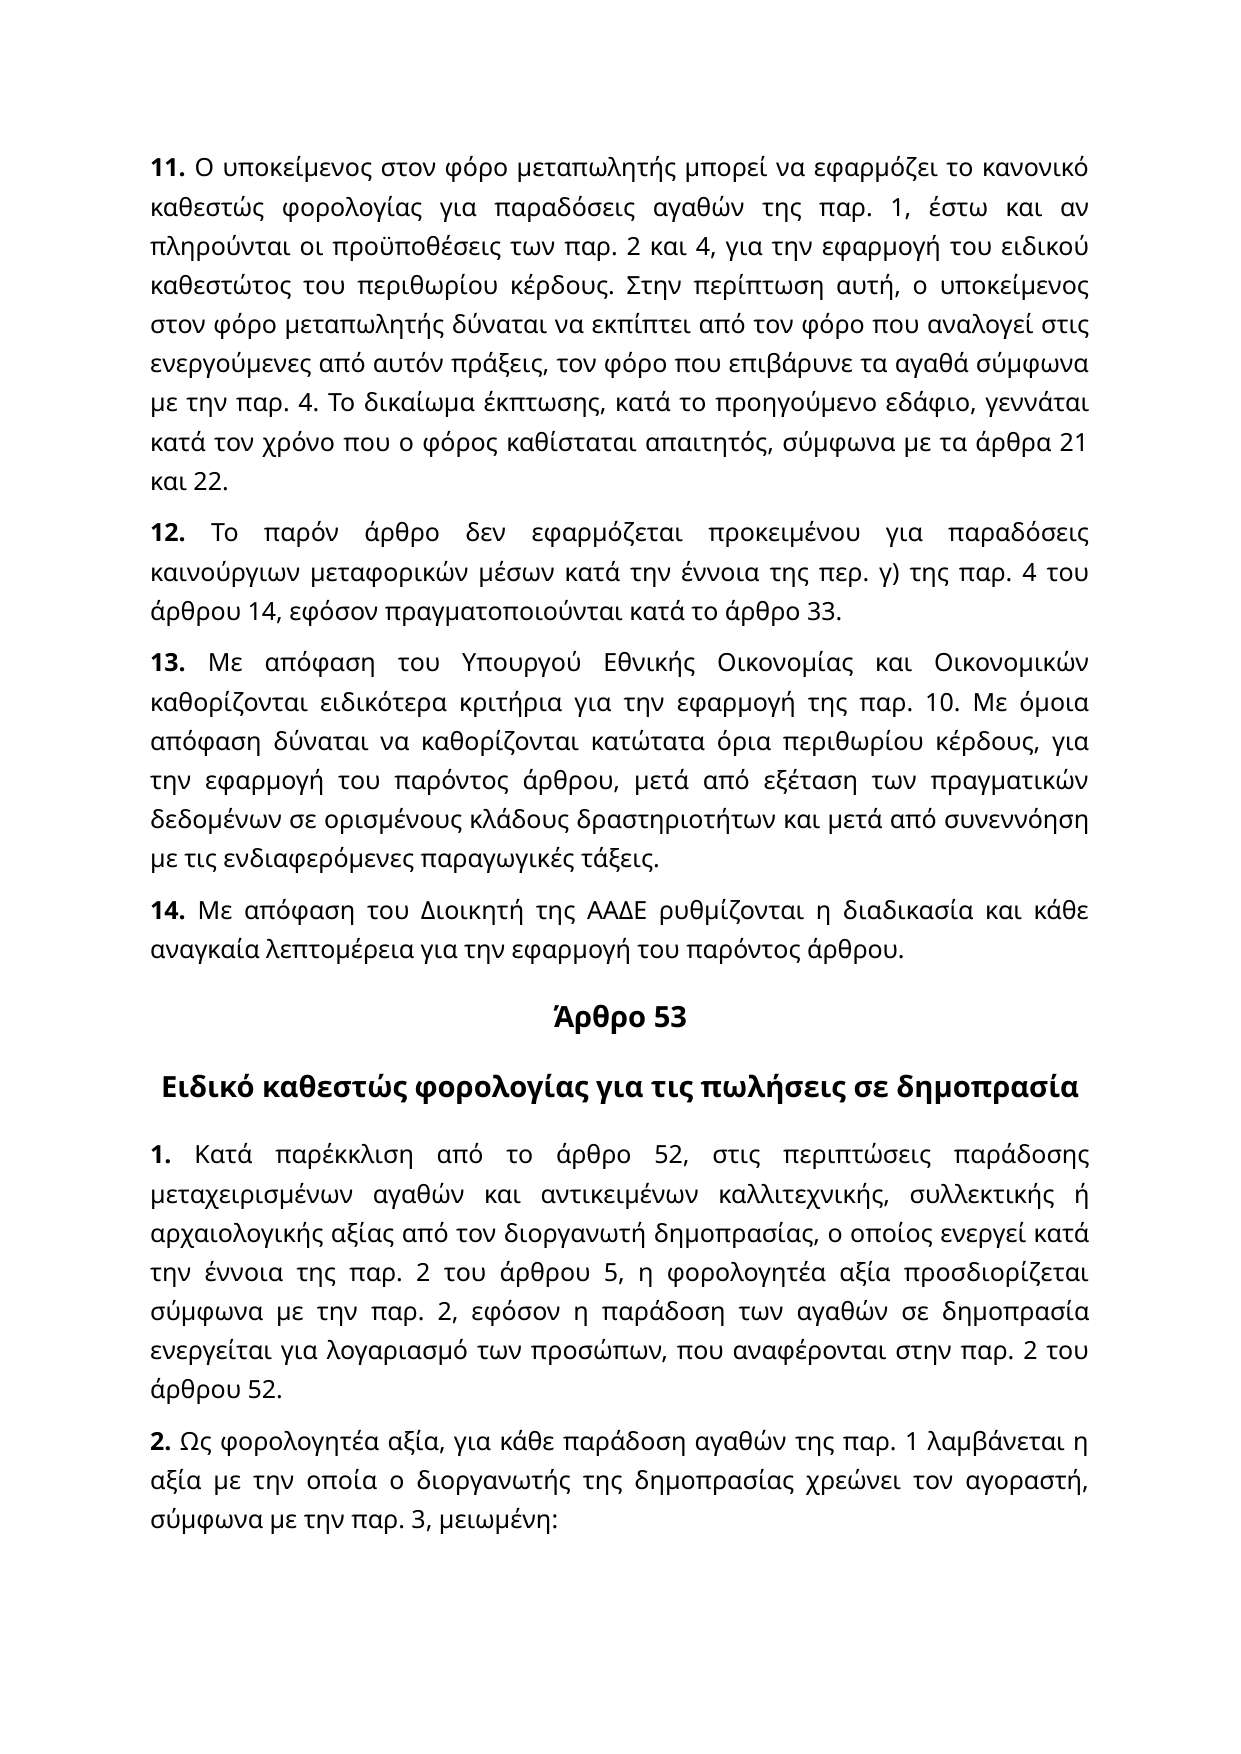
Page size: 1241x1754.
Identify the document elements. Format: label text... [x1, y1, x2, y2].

text 11. Ο υποκείμενος στον φόρο μεταπωλητής μπορεί να εφαρμόζει το κανονικό καθεστώς φορολογίας για παραδόσεις αγαθών της παρ. 1, έστω και αν πληρούνται οι προϋποθέσεις των παρ. 2 και 4, για την εφαρμογή του ειδικού καθεστώτος του περιθωρίου κέρδους. Στην περίπτωση αυτή, ο υποκείμενος στον φόρο μεταπωλητής δύναται να εκπίπτει από τον φόρο που αναλογεί στις ενεργούμενες από αυτόν πράξεις, τον φόρο που επιβάρυνε τα αγαθά σύμφωνα με την παρ. 4. Το δικαίωμα έκπτωσης, κατά το προηγούμενο εδάφιο, γεννάται κατά τον χρόνο που ο φόρος καθίσταται απαιτητός, σύμφωνα με τα άρθρα 21 και 22. [150, 150, 1090, 497]
text 1. Κατά παρέκκλιση από το άρθρο 52, στις περιπτώσεις παράδοσης μεταχειρισμένων αγαθών και αντικειμένων καλλιτεχνικής, συλλεκτικής ή αρχαιολογικής αξίας από τον διοργανωτή δημοπρασίας, ο οποίος ενεργεί κατά την έννοια της παρ. 2 του άρθρου 5, η φορολογητέα αξία προσδιορίζεται σύμφωνα με την παρ. 2, εφόσον η παράδοση των αγαθών σε δημοπρασία ενεργείται για λογαριασμό των προσώπων, που αναφέρονται στην παρ. 2 του άρθρου 52. [150, 1137, 1090, 1406]
text 13. Με απόφαση του Υπουργού Εθνικής Οικονομίας και Οικονομικών καθορίζονται ειδικότερα κριτήρια για την εφαρμογή της παρ. 10. Με όμοια απόφαση δύναται να καθορίζονται κατώτατα όρια περιθωρίου κέρδους, για την εφαρμογή του παρόντος άρθρου, μετά από εξέταση των πραγματικών δεδομένων σε ορισμένους κλάδους δραστηριοτήτων και μετά από συνεννόηση με τις ενδιαφερόμενες παραγωγικές τάξεις. [150, 645, 1090, 875]
subtitle Άρθρο 53 [150, 996, 1090, 1036]
text 12. Το παρόν άρθρο δεν εφαρμόζεται προκειμένου για παραδόσεις καινούργιων μεταφορικών μέσων κατά την έννοια της περ. γ) της παρ. 4 του άρθρου 14, εφόσον πραγματοποιούνται κατά το άρθρο 33. [150, 515, 1090, 627]
text 14. Με απόφαση του Διοικητή της ΑΑΔΕ ρυθμίζονται η διαδικασία και κάθε αναγκαία λεπτομέρεια για την εφαρμογή του παρόντος άρθρου. [150, 892, 1090, 966]
subtitle Ειδικό καθεστώς φορολογίας για τις πωλήσεις σε δημοπρασία [150, 1066, 1090, 1106]
text 2. Ως φορολογητέα αξία, για κάθε παράδοση αγαθών της παρ. 1 λαμβάνεται η αξία με την οποία ο διοργανωτής της δημοπρασίας χρεώνει τον αγοραστή, σύμφωνα με την παρ. 3, μειωμένη: [150, 1424, 1090, 1536]
